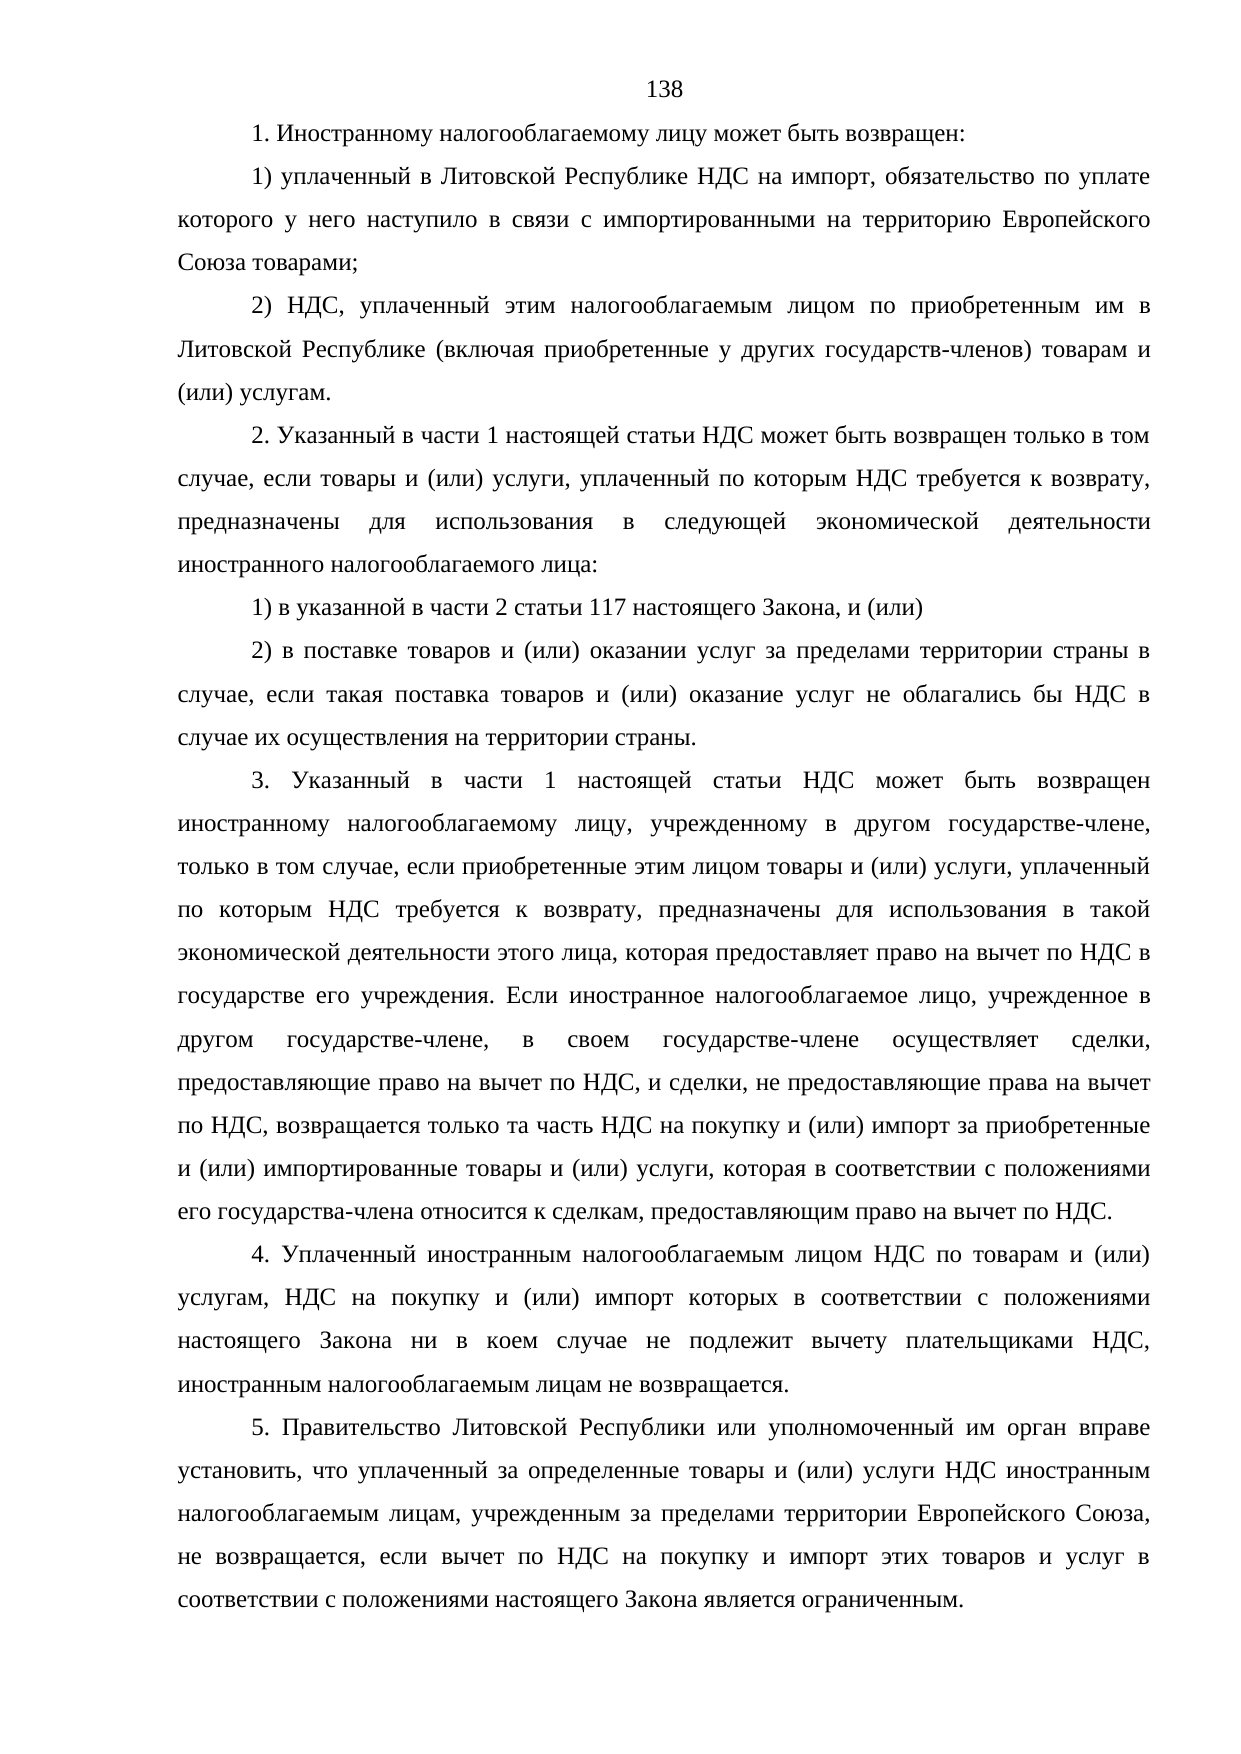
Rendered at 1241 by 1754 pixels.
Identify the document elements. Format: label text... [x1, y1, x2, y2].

text 2) НДС, уплаченный этим налогооблагаемым лицом по приобретенным им в Литовской Республике (включая приобретенные у других государств-членов) товарам и (или) услугам. [177, 291, 1152, 406]
text 1. Иностранному налогооблагаемому лицу может быть возвращен: [177, 118, 1152, 147]
text 1) в указанной в части 2 статьи 117 настоящего Закона, и (или) [177, 592, 1152, 621]
text 1) уплаченный в Литовской Республике НДС на импорт, обязательство по уплате которого у него наступило в связи с импортированными на территорию Европейского Союза товарами; [177, 161, 1152, 276]
text 2) в поставке товаров и (или) оказании услуг за пределами территории страны в случае, если такая поставка товаров и (или) оказание услуг не облагались бы НДС в случае их осуществления на территории страны. [177, 636, 1152, 751]
text 2. Указанный в части 1 настоящей статьи НДС может быть возвращен только в том случае, если товары и (или) услуги, уплаченный по которым НДС требуется к возврату, предназначены для использования в следующей экономической деятельности иностранного налогооблагаемого лица: [177, 420, 1152, 578]
text 4. Уплаченный иностранным налогооблагаемым лицом НДС по товарам и (или) услугам, НДС на покупку и (или) импорт которых в соответствии с положениями настоящего Закона ни в коем случае не подлежит вычету плательщиками НДС, иностранным налогооблагаемым лицам не возвращается. [177, 1239, 1152, 1397]
text 5. Правительство Литовской Республики или уполномоченный им орган вправе установить, что уплаченный за определенные товары и (или) услуги НДС иностранным налогооблагаемым лицам, учрежденным за пределами территории Европейского Союза, не возвращается, если вычет по НДС на покупку и импорт этих товаров и услуг в соответствии с положениями настоящего Закона является ограниченным. [177, 1412, 1152, 1613]
text 3. Указанный в части 1 настоящей статьи НДС может быть возвращен иностранному налогооблагаемому лицу, учрежденному в другом государстве-члене, только в том случае, если приобретенные этим лицом товары и (или) услуги, уплаченный по которым НДС требуется к возврату, предназначены для использования в такой экономической деятельности этого лица, которая предоставляет право на вычет по НДС в государстве его учреждения. Если иностранное налогооблагаемое лицо, учрежденное в другом государстве-члене, в своем государстве-члене осуществляет сделки, предоставляющие право на вычет по НДС, и сделки, не предоставляющие права на вычет по НДС, возвращается только та часть НДС на покупку и (или) импорт за приобретенные и (или) импортированные товары и (или) услуги, которая в соответствии с положениями его государства-члена относится к сделкам, предоставляющим право на вычет по НДС. [177, 765, 1152, 1225]
